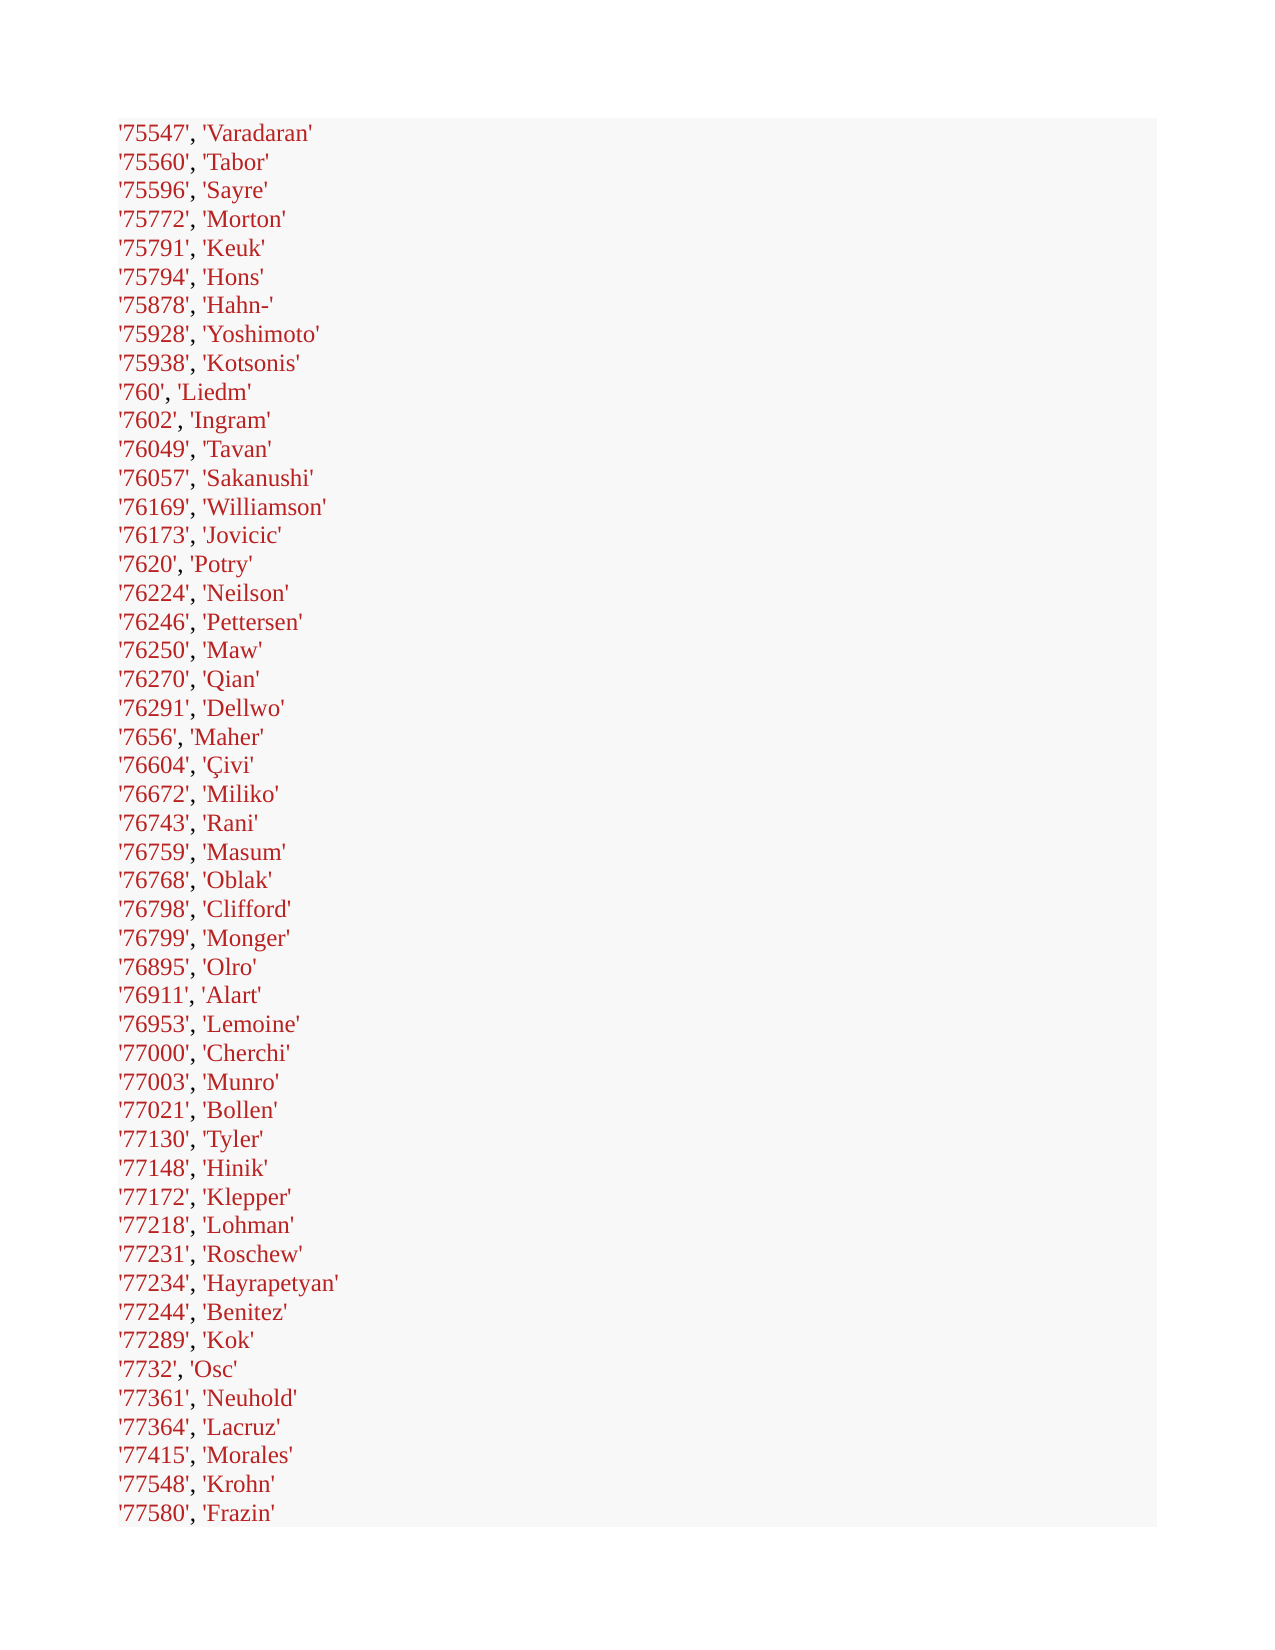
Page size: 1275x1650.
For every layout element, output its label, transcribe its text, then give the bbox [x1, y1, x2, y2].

text '77289', 'Kok' [118, 1326, 1157, 1354]
text '75794', 'Hons' [118, 262, 1157, 291]
text '76743', 'Rani' [118, 808, 1157, 837]
text '77231', 'Roschew' [118, 1239, 1157, 1268]
text '77218', 'Lohman' [118, 1211, 1157, 1239]
text '76911', 'Alart' [118, 981, 1157, 1009]
text '77415', 'Morales' [118, 1441, 1157, 1469]
text '75560', 'Tabor' [118, 147, 1157, 176]
text '76270', 'Qian' [118, 664, 1157, 693]
text '75596', 'Sayre' [118, 176, 1157, 204]
text '77130', 'Tyler' [118, 1124, 1157, 1153]
text '76759', 'Masum' [118, 837, 1157, 866]
text '76057', 'Sakanushi' [118, 463, 1157, 492]
text '75928', 'Yoshimoto' [118, 319, 1157, 348]
text '75547', 'Varadaran' [118, 118, 1157, 147]
text '76049', 'Tavan' [118, 434, 1157, 463]
text '76224', 'Neilson' [118, 578, 1157, 607]
text '75791', 'Keuk' [118, 233, 1157, 262]
text '77148', 'Hinik' [118, 1153, 1157, 1182]
text '77580', 'Frazin' [118, 1498, 1157, 1527]
text '76798', 'Clifford' [118, 894, 1157, 923]
text '76291', 'Dellwo' [118, 693, 1157, 722]
text '76768', 'Oblak' [118, 866, 1157, 894]
text '76246', 'Pettersen' [118, 607, 1157, 636]
text '77244', 'Benitez' [118, 1297, 1157, 1326]
text '75938', 'Kotsonis' [118, 348, 1157, 377]
text '76799', 'Monger' [118, 923, 1157, 952]
text '76895', 'Olro' [118, 952, 1157, 981]
text '75878', 'Hahn-' [118, 291, 1157, 319]
text '7732', 'Osc' [118, 1354, 1157, 1383]
text '77172', 'Klepper' [118, 1182, 1157, 1211]
text '76604', 'Çivi' [118, 751, 1157, 779]
text '77234', 'Hayrapetyan' [118, 1268, 1157, 1297]
text '76672', 'Miliko' [118, 779, 1157, 808]
text '760', 'Liedm' [118, 377, 1157, 406]
text '77364', 'Lacruz' [118, 1412, 1157, 1441]
text '77361', 'Neuhold' [118, 1383, 1157, 1412]
text '77000', 'Cherchi' [118, 1038, 1157, 1067]
text '75772', 'Morton' [118, 204, 1157, 233]
text '77548', 'Krohn' [118, 1469, 1157, 1498]
text '76250', 'Maw' [118, 636, 1157, 664]
text '76173', 'Jovicic' [118, 521, 1157, 549]
text '76953', 'Lemoine' [118, 1009, 1157, 1038]
text '77021', 'Bollen' [118, 1096, 1157, 1124]
text '7620', 'Potry' [118, 549, 1157, 578]
text '7656', 'Maher' [118, 722, 1157, 751]
text '76169', 'Williamson' [118, 492, 1157, 521]
text '77003', 'Munro' [118, 1067, 1157, 1096]
text '7602', 'Ingram' [118, 406, 1157, 434]
